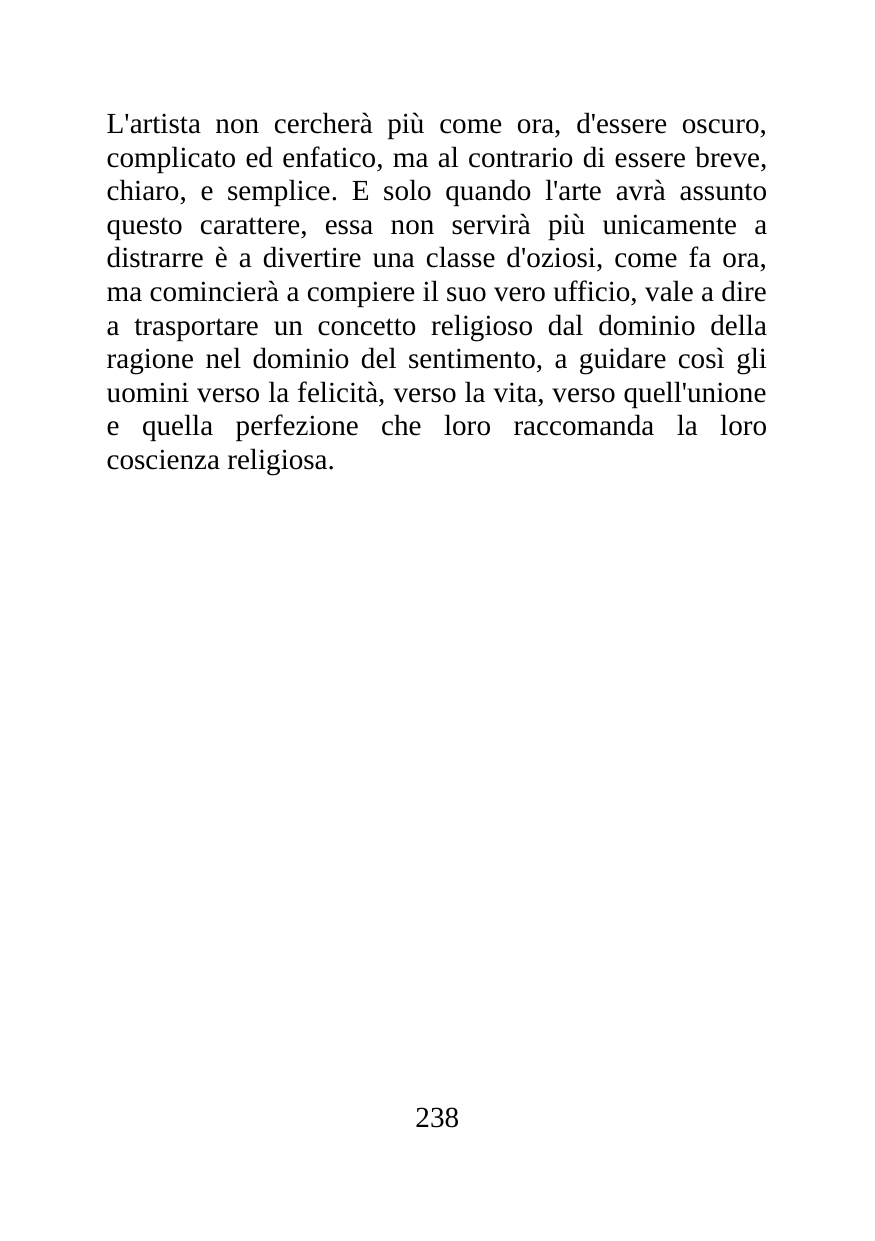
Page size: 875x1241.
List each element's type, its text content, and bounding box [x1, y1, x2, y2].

text L'artista non cercherà più come ora, d'essere oscuro, complicato ed enfatico, ma al contrario di essere breve, chiaro, e semplice. E solo quando l'arte avrà assunto questo carattere, essa non servirà più unicamente a distrarre è a divertire una classe d'oziosi, come fa ora, ma comincierà a compiere il suo vero ufficio, vale a dire a trasportare un concetto religioso dal dominio della ragione nel dominio del sentimento, a guidare così gli uomini verso la felicità, verso la vita, verso quell'unione e quella perfezione che loro raccomanda la loro coscienza religiosa. [106, 106, 768, 475]
